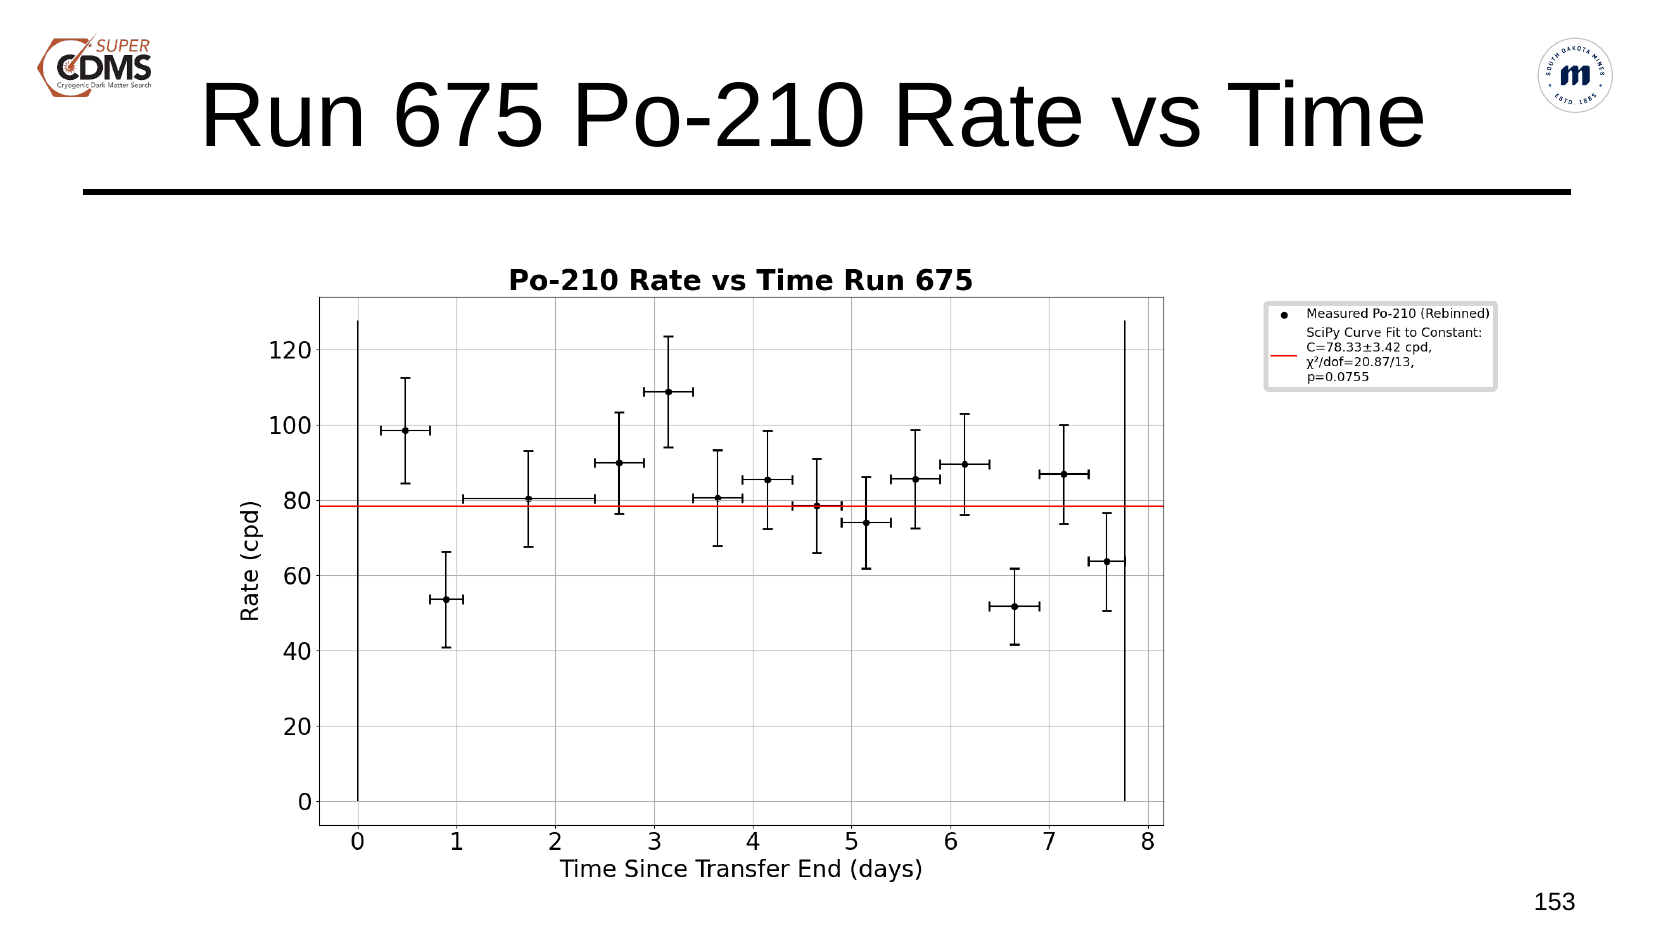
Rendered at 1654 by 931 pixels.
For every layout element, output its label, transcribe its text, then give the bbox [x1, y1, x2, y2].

picture [37, 32, 151, 97]
title Run 675 Po-210 Rate vs Time [82, 37, 1571, 193]
picture [1571, 37, 1613, 113]
picture [150, 214, 1501, 901]
